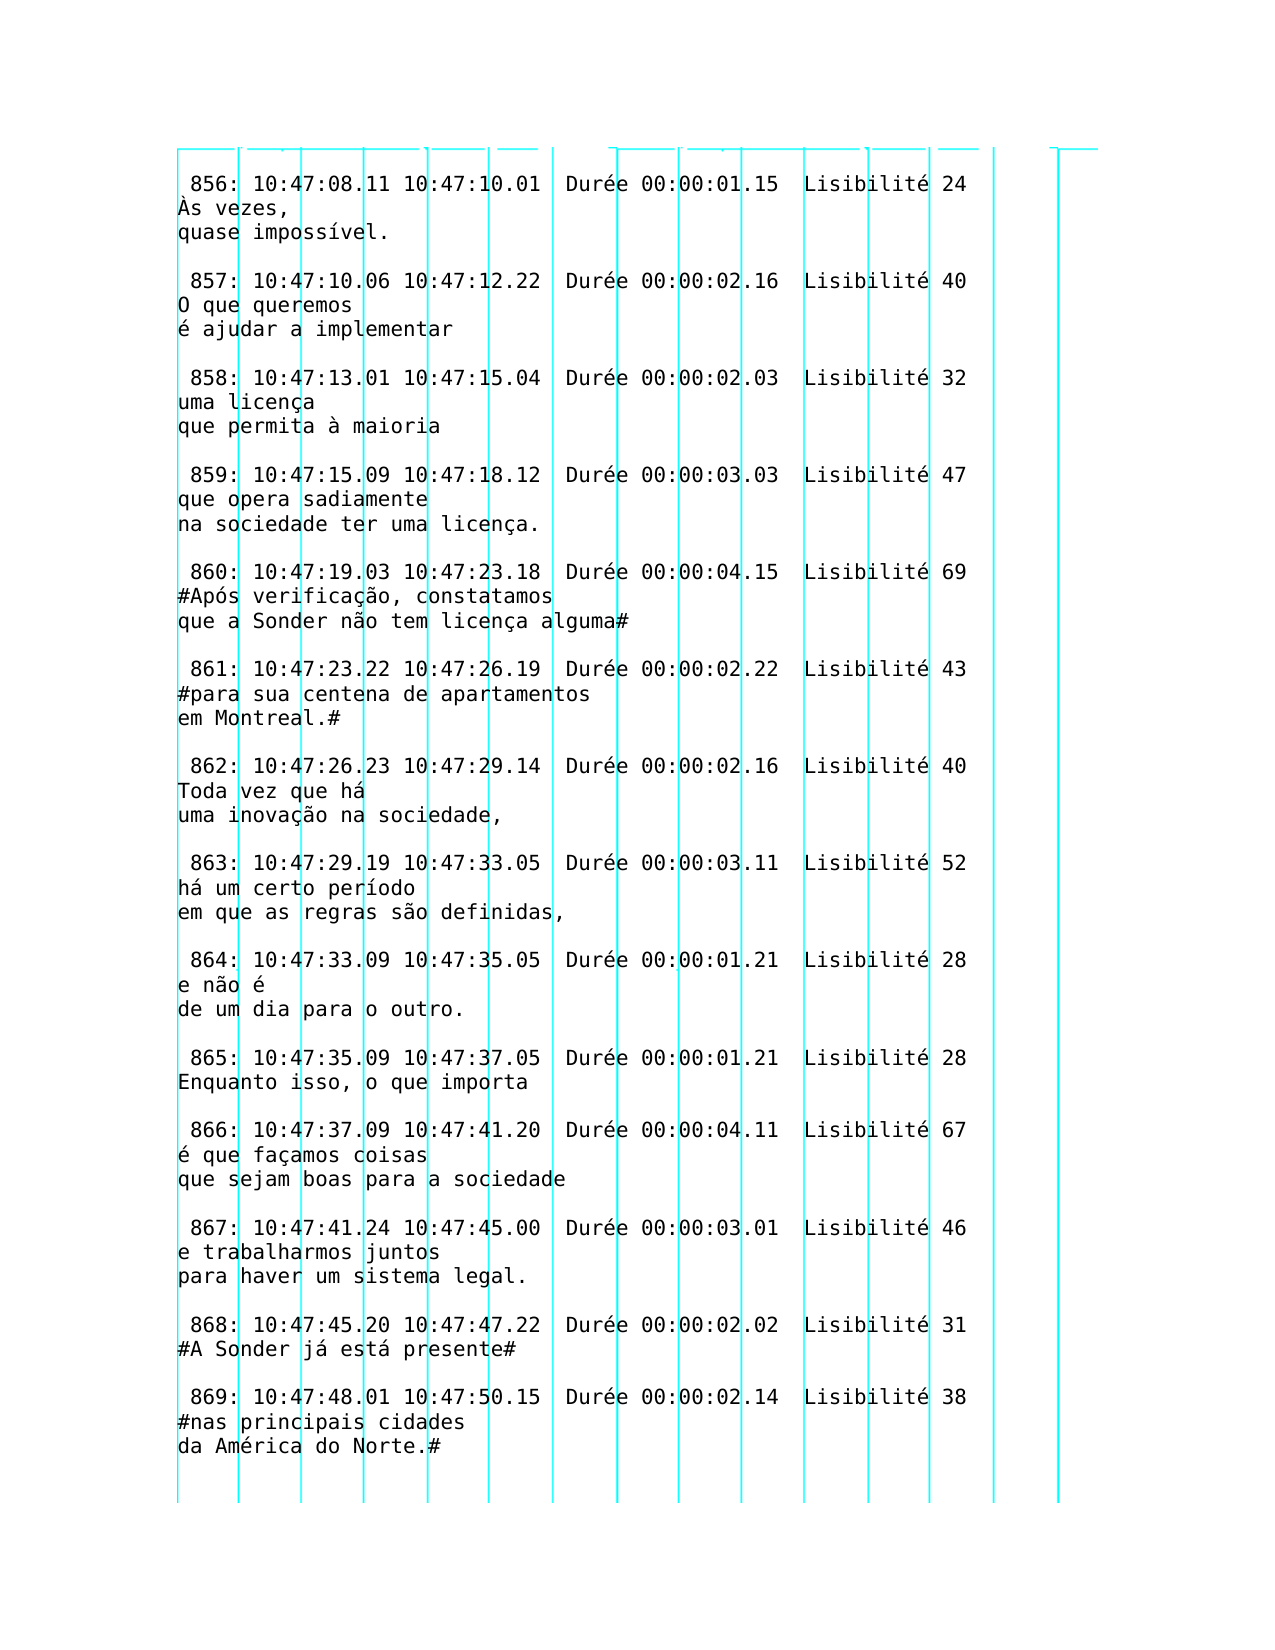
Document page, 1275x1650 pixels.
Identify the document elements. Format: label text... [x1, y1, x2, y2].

text Toda vez que há [177, 779, 1098, 803]
text e trabalharmos juntos [177, 1240, 1098, 1264]
picture [177, 827, 1098, 851]
picture [177, 730, 1098, 754]
picture [177, 924, 1098, 948]
text 859: 10:47:15.09 10:47:18.12 Durée 00:00:03.03 Lisibilité 47 [177, 463, 1098, 487]
text 864: 10:47:33.09 10:47:35.05 Durée 00:00:01.21 Lisibilité 28 [177, 948, 1098, 973]
text que permita à maioria [177, 414, 1098, 439]
text que a Sonder não tem licença alguma# [177, 609, 1098, 633]
picture [177, 1361, 1098, 1385]
text 865: 10:47:35.09 10:47:37.05 Durée 00:00:01.21 Lisibilité 28 [177, 1046, 1098, 1070]
text O que queremos [177, 293, 1098, 317]
text 856: 10:47:08.11 10:47:10.01 Durée 00:00:01.15 Lisibilité 24 [177, 172, 1098, 196]
text que opera sadiamente [177, 487, 1098, 512]
text para haver um sistema legal. [177, 1264, 1098, 1288]
text uma licença [177, 390, 1098, 414]
picture [177, 245, 1098, 269]
text 860: 10:47:19.03 10:47:23.18 Durée 00:00:04.15 Lisibilité 69 [177, 560, 1098, 584]
picture [177, 633, 1098, 657]
text 857: 10:47:10.06 10:47:12.22 Durée 00:00:02.16 Lisibilité 40 [177, 269, 1098, 293]
text 869: 10:47:48.01 10:47:50.15 Durée 00:00:02.14 Lisibilité 38 [177, 1385, 1098, 1410]
picture [177, 439, 1098, 463]
picture [177, 147, 1098, 172]
text #nas principais cidades [177, 1410, 1098, 1434]
text 863: 10:47:29.19 10:47:33.05 Durée 00:00:03.11 Lisibilité 52 [177, 851, 1098, 876]
text é ajudar a implementar [177, 317, 1098, 342]
text há um certo período [177, 876, 1098, 900]
picture [177, 1021, 1098, 1046]
text 866: 10:47:37.09 10:47:41.20 Durée 00:00:04.11 Lisibilité 67 [177, 1118, 1098, 1143]
text em que as regras são definidas, [177, 900, 1098, 924]
picture [177, 1288, 1098, 1313]
text #Após verificação, constatamos [177, 584, 1098, 609]
text quase impossível. [177, 220, 1098, 245]
picture [177, 1458, 1098, 1503]
text #A Sonder já está presente# [177, 1337, 1098, 1361]
picture [177, 342, 1098, 366]
text de um dia para o outro. [177, 997, 1098, 1021]
picture [177, 1094, 1098, 1118]
text uma inovação na sociedade, [177, 803, 1098, 827]
text em Montreal.# [177, 706, 1098, 730]
text 862: 10:47:26.23 10:47:29.14 Durée 00:00:02.16 Lisibilité 40 [177, 754, 1098, 779]
text 858: 10:47:13.01 10:47:15.04 Durée 00:00:02.03 Lisibilité 32 [177, 366, 1098, 390]
text na sociedade ter uma licença. [177, 512, 1098, 536]
picture [177, 536, 1098, 560]
text da América do Norte.# [177, 1434, 1098, 1458]
text #para sua centena de apartamentos [177, 682, 1098, 706]
text 867: 10:47:41.24 10:47:45.00 Durée 00:00:03.01 Lisibilité 46 [177, 1216, 1098, 1240]
picture [177, 1191, 1098, 1216]
text Enquanto isso, o que importa [177, 1070, 1098, 1094]
text 861: 10:47:23.22 10:47:26.19 Durée 00:00:02.22 Lisibilité 43 [177, 657, 1098, 682]
text que sejam boas para a sociedade [177, 1167, 1098, 1191]
text e não é [177, 973, 1098, 997]
text Às vezes, [177, 196, 1098, 220]
text é que façamos coisas [177, 1143, 1098, 1167]
text 868: 10:47:45.20 10:47:47.22 Durée 00:00:02.02 Lisibilité 31 [177, 1313, 1098, 1337]
